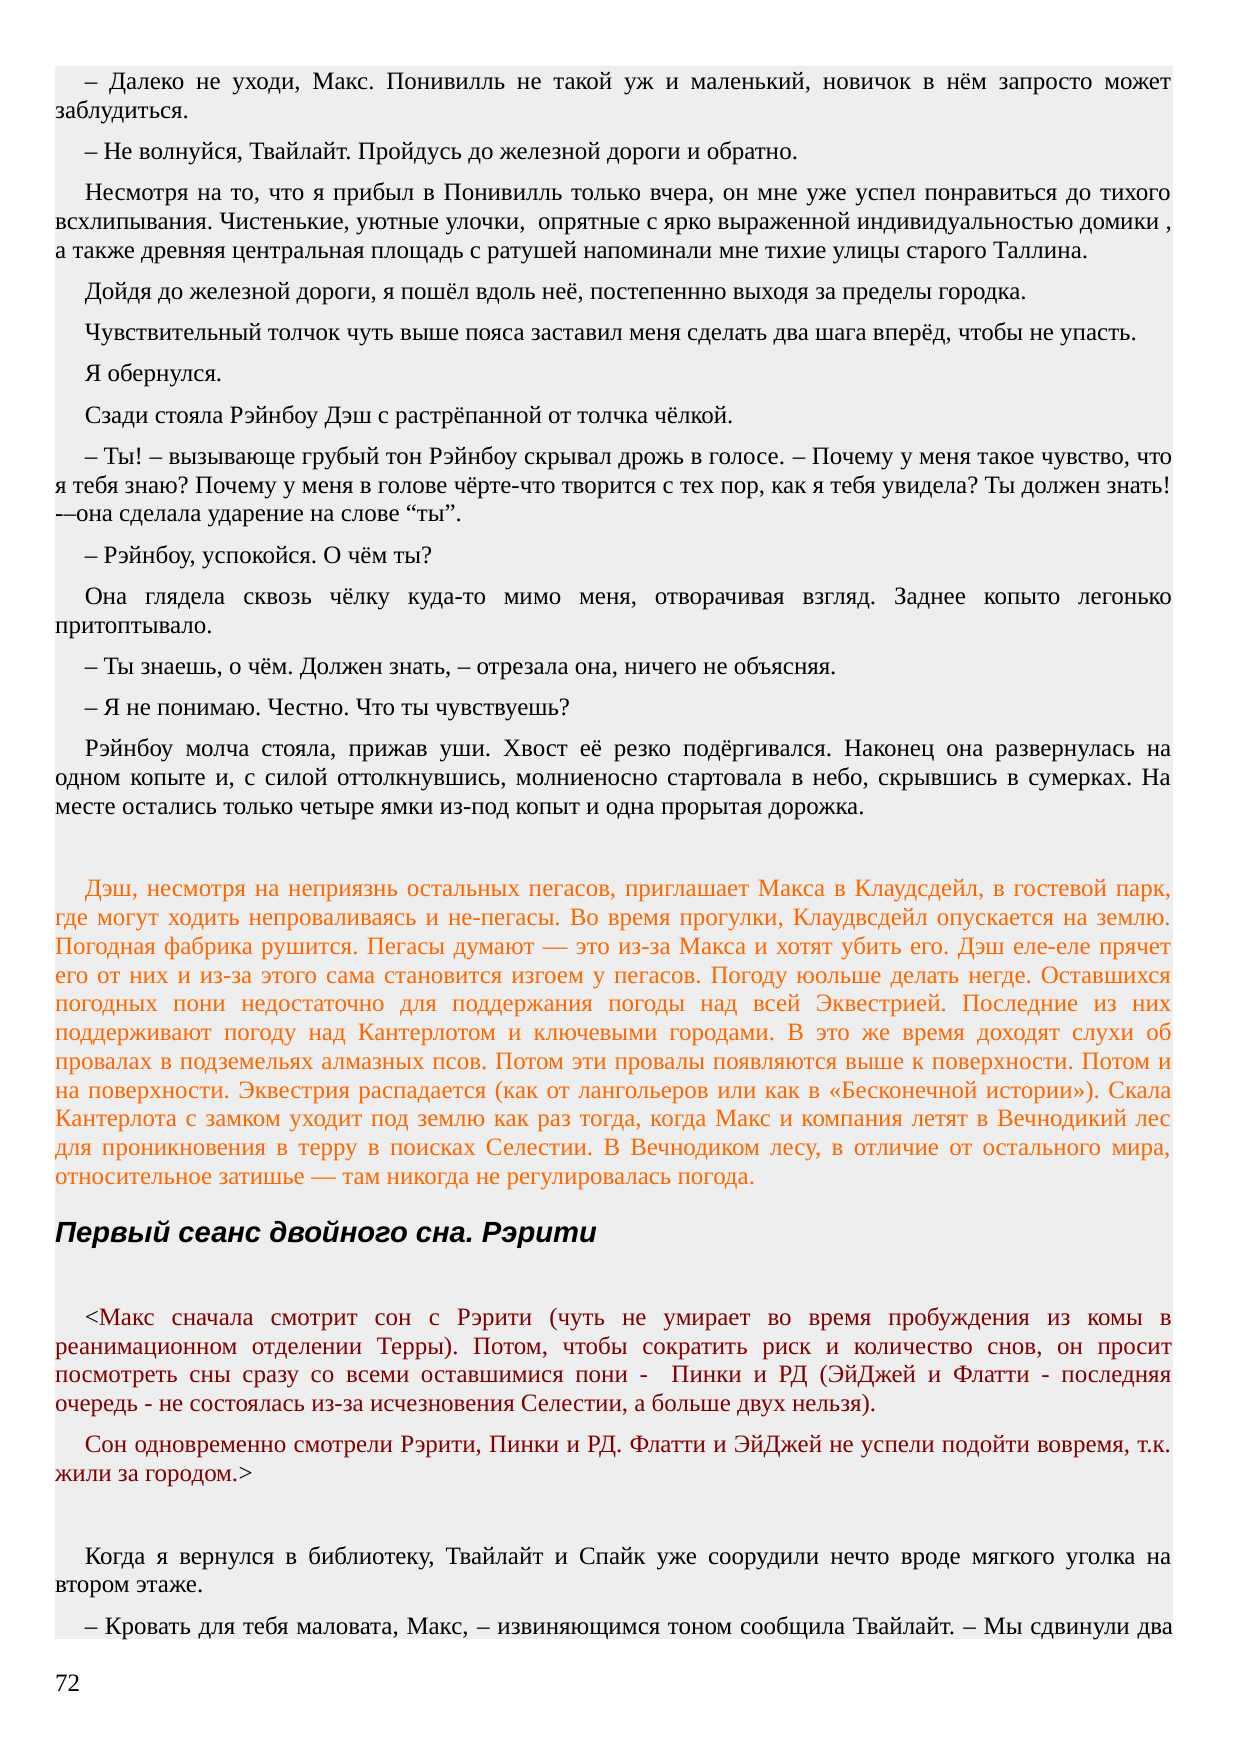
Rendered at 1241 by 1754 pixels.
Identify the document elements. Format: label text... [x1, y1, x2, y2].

subtitle Первый сеанс двойного сна. Рэрити [55, 1215, 1173, 1248]
text <Макс сначала смотрит сон с Рэрити (чуть не умирает во время пробуждения из комы в реанимационном отделении Терры). Потом, чтобы сократить риск и количество снов, он просит посмотреть сны сразу со всеми оставшимися пони - Пинки и РД (ЭйДжей и Флатти - последняя очередь - не состоялась из-за исчезновения Селестии, а больше двух нельзя). [55, 1302, 1173, 1417]
text – Я не понимаю. Честно. Что ты чувствуешь? [55, 692, 1173, 721]
text Чувствительный толчок чуть выше пояса заставил меня сделать два шага вперёд, чтобы не упасть. [55, 317, 1173, 346]
text Она глядела сквозь чёлку куда-то мимо меня, отворачивая взгляд. Заднее копыто легонько притоптывало. [55, 581, 1173, 638]
text – Кровать для тебя маловата, Макс, – извиняющимся тоном сообщила Твайлайт. – Мы сдвинули два [55, 1611, 1173, 1639]
text Несмотря на то, что я прибыл в Понивилль только вчера, он мне уже успел понравиться до тихого всхлипывания. Чистенькие, уютные улочки, опрятные с ярко выраженной индивидуальностью домики , а также древняя центральная площадь с ратушей напоминали мне тихие улицы старого Таллина. [55, 177, 1173, 263]
text Когда я вернулся в библиотеку, Твайлайт и Спайк уже соорудили нечто вроде мягкого уголка на втором этаже. [55, 1541, 1173, 1598]
text – Не волнуйся, Твайлайт. Пройдусь до железной дороги и обратно. [55, 136, 1173, 165]
text – Ты знаешь, о чём. Должен знать, – отрезала она, ничего не объясняя. [55, 651, 1173, 680]
text Рэйнбоу молча стояла, прижав уши. Хвост её резко подёргивался. Наконец она развернулась на одном копыте и, с силой оттолкнувшись, молниеносно стартовала в небо, скрывшись в сумерках. На месте остались только четыре ямки из-под копыт и одна прорытая дорожка. [55, 733, 1173, 820]
text Сзади стояла Рэйнбоу Дэш с растрёпанной от толчка чёлкой. [55, 400, 1173, 428]
text Дэш, несмотря на неприязнь остальных пегасов, приглашает Макса в Клаудсдейл, в гостевой парк, где могут ходить непроваливаясь и не-пегасы. Во время прогулки, Клаудвсдейл опускается на землю. Погодная фабрика рушится. Пегасы думают — это из-за Макса и хотят убить его. Дэш еле-еле прячет его от них и из-за этого сама становится изгоем у пегасов. Погоду юольше делать негде. Оставшихся погодных пони недостаточно для поддержания погоды над всей Эквестрией. Последние из них поддерживают погоду над Кантерлотом и ключевыми городами. В это же время доходят слухи об провалах в подземельях алмазных псов. Потом эти провалы появляются выше к поверхности. Потом и на поверхности. Эквестрия распадается (как от лангольеров или как в «Бесконечной истории»). Скала Кантерлота с замком уходит под землю как раз тогда, когда Макс и компания летят в Вечнодикий лес для проникновения в терру в поисках Селестии. В Вечнодиком лесу, в отличие от остального мира, относительное затишье — там никогда не регулировалась погода. [55, 873, 1173, 1190]
text – Далеко не уходи, Макс. Понивилль не такой уж и маленький, новичок в нём запросто может заблудиться. [55, 66, 1173, 123]
text – Ты! – вызывающе грубый тон Рэйнбоу скрывал дрожь в голосе. – Почему у меня такое чувство, что я тебя знаю? Почему у меня в голове чёрте-что творится с тех пор, как я тебя увидела? Ты должен знать! -–она сделала ударение на слове “ты”. [55, 441, 1173, 527]
text Сон одновременно смотрели Рэрити, Пинки и РД. Флатти и ЭйДжей не успели подойти вовремя, т.к. жили за городом.> [55, 1429, 1173, 1487]
text Дойдя до железной дороги, я пошёл вдоль неё, постепеннно выходя за пределы городка. [55, 276, 1173, 305]
text – Рэйнбоу, успокойся. О чём ты? [55, 540, 1173, 568]
text Я обернулся. [55, 358, 1173, 387]
